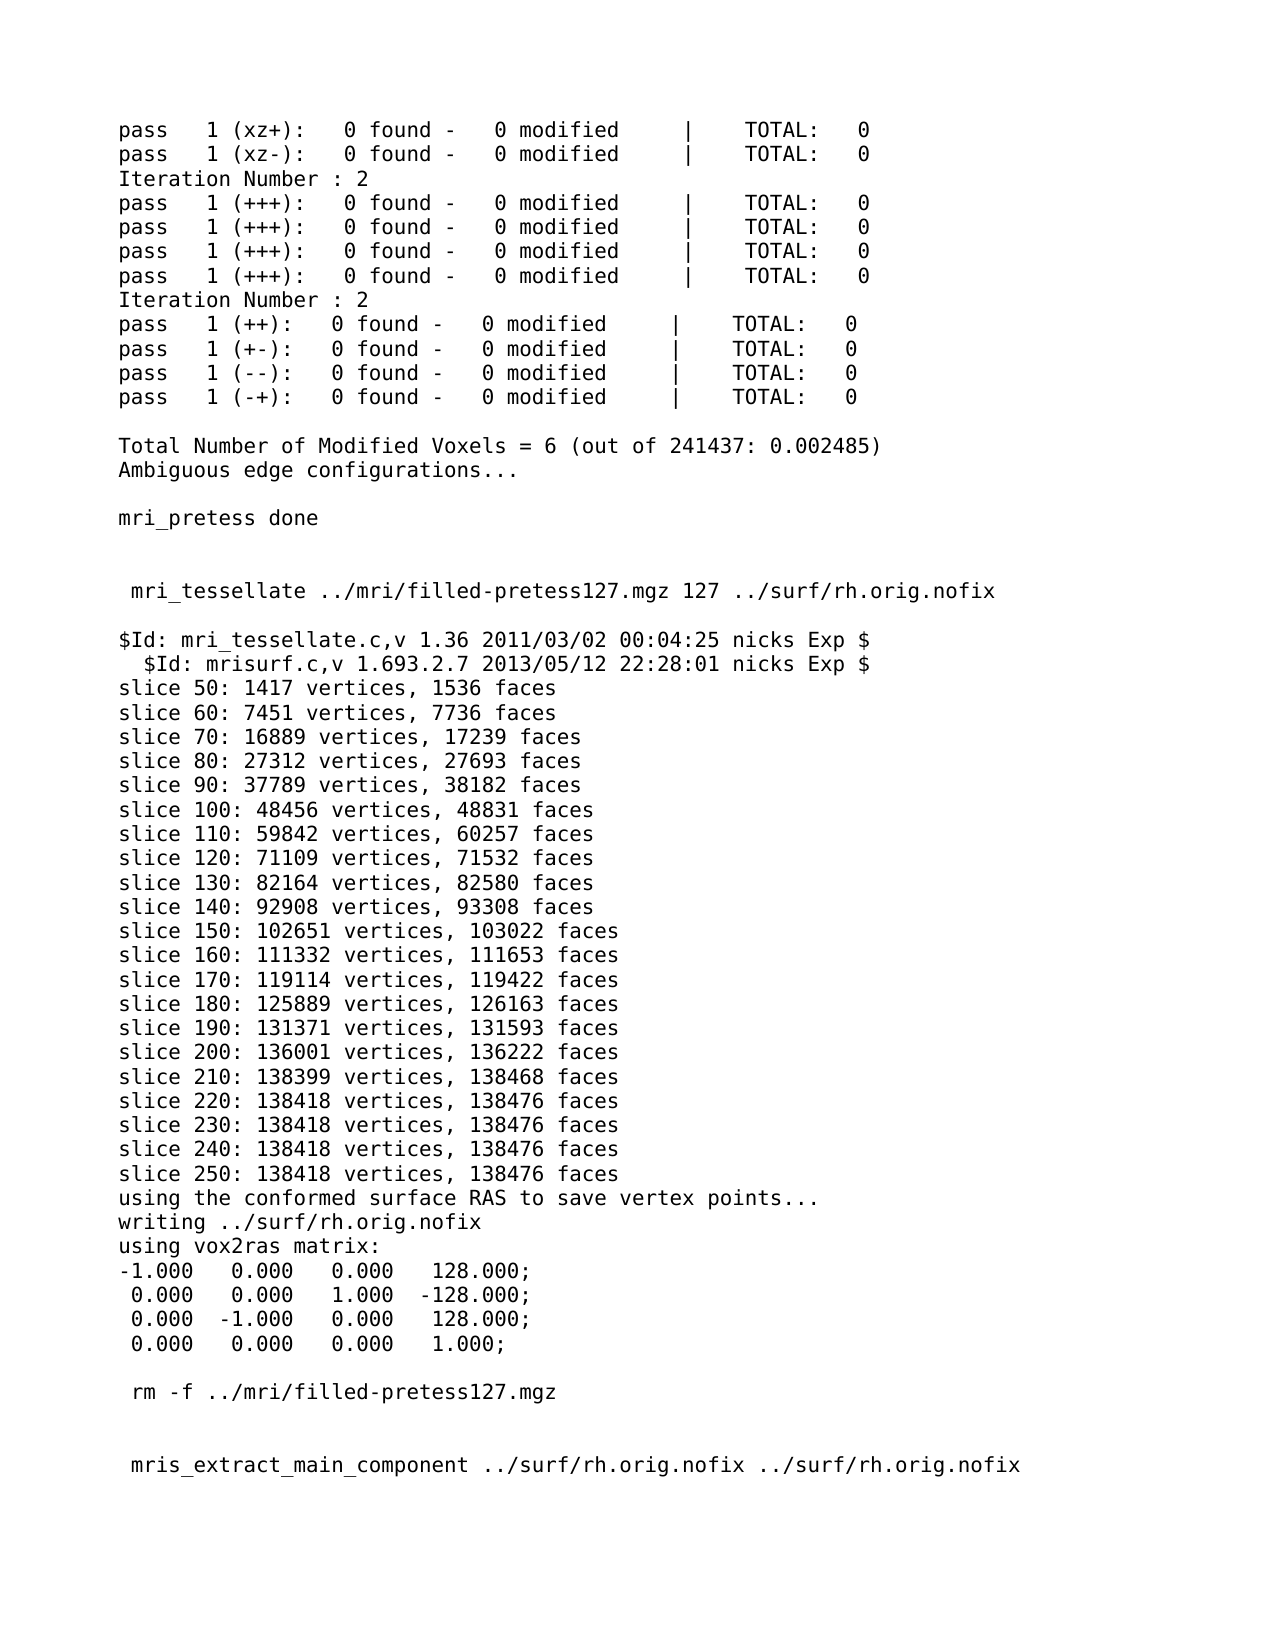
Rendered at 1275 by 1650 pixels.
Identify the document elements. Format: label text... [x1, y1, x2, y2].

text using the conformed surface RAS to save vertex points... [118, 1186, 1157, 1210]
text slice 50: 1417 vertices, 1536 faces [118, 676, 1157, 701]
text slice 220: 138418 vertices, 138476 faces [118, 1089, 1157, 1113]
text slice 110: 59842 vertices, 60257 faces [118, 822, 1157, 846]
text Iteration Number : 2 [118, 167, 1157, 191]
text slice 60: 7451 vertices, 7736 faces [118, 701, 1157, 725]
text pass 1 (xz+): 0 found - 0 modified | TOTAL: 0 [118, 118, 1157, 142]
text slice 180: 125889 vertices, 126163 faces [118, 992, 1157, 1016]
text $Id: mri_tessellate.c,v 1.36 2011/03/02 00:04:25 nicks Exp $ [118, 628, 1157, 652]
text slice 230: 138418 vertices, 138476 faces [118, 1113, 1157, 1137]
text pass 1 (+++): 0 found - 0 modified | TOTAL: 0 [118, 215, 1157, 239]
text slice 120: 71109 vertices, 71532 faces [118, 846, 1157, 871]
text slice 100: 48456 vertices, 48831 faces [118, 798, 1157, 822]
text pass 1 (++): 0 found - 0 modified | TOTAL: 0 [118, 312, 1157, 337]
text slice 250: 138418 vertices, 138476 faces [118, 1162, 1157, 1186]
text slice 80: 27312 vertices, 27693 faces [118, 749, 1157, 773]
text slice 240: 138418 vertices, 138476 faces [118, 1137, 1157, 1162]
text pass 1 (+++): 0 found - 0 modified | TOTAL: 0 [118, 191, 1157, 215]
text using vox2ras matrix: [118, 1234, 1157, 1259]
text slice 210: 138399 vertices, 138468 faces [118, 1065, 1157, 1089]
text pass 1 (--): 0 found - 0 modified | TOTAL: 0 [118, 361, 1157, 385]
text Total Number of Modified Voxels = 6 (out of 241437: 0.002485) [118, 434, 1157, 458]
text mri_pretess done [118, 506, 1157, 531]
text pass 1 (+++): 0 found - 0 modified | TOTAL: 0 [118, 239, 1157, 264]
text writing ../surf/rh.orig.nofix [118, 1210, 1157, 1234]
text pass 1 (+++): 0 found - 0 modified | TOTAL: 0 [118, 264, 1157, 288]
text pass 1 (+-): 0 found - 0 modified | TOTAL: 0 [118, 337, 1157, 361]
text mris_extract_main_component ../surf/rh.orig.nofix ../surf/rh.orig.nofix [118, 1453, 1157, 1477]
text pass 1 (-+): 0 found - 0 modified | TOTAL: 0 [118, 385, 1157, 409]
text Iteration Number : 2 [118, 288, 1157, 312]
text slice 70: 16889 vertices, 17239 faces [118, 725, 1157, 749]
text mri_tessellate ../mri/filled-pretess127.mgz 127 ../surf/rh.orig.nofix [118, 579, 1157, 603]
text slice 200: 136001 vertices, 136222 faces [118, 1040, 1157, 1065]
text Ambiguous edge configurations... [118, 458, 1157, 482]
text rm -f ../mri/filled-pretess127.mgz [118, 1380, 1157, 1404]
text 0.000 -1.000 0.000 128.000; [118, 1307, 1157, 1332]
text slice 160: 111332 vertices, 111653 faces [118, 943, 1157, 968]
text 0.000 0.000 1.000 -128.000; [118, 1283, 1157, 1307]
text slice 90: 37789 vertices, 38182 faces [118, 773, 1157, 798]
text -1.000 0.000 0.000 128.000; [118, 1259, 1157, 1283]
text slice 170: 119114 vertices, 119422 faces [118, 968, 1157, 992]
text 0.000 0.000 0.000 1.000; [118, 1332, 1157, 1356]
text slice 140: 92908 vertices, 93308 faces [118, 895, 1157, 919]
text slice 150: 102651 vertices, 103022 faces [118, 919, 1157, 943]
text pass 1 (xz-): 0 found - 0 modified | TOTAL: 0 [118, 142, 1157, 167]
text slice 130: 82164 vertices, 82580 faces [118, 871, 1157, 895]
text slice 190: 131371 vertices, 131593 faces [118, 1016, 1157, 1040]
text $Id: mrisurf.c,v 1.693.2.7 2013/05/12 22:28:01 nicks Exp $ [118, 652, 1157, 676]
